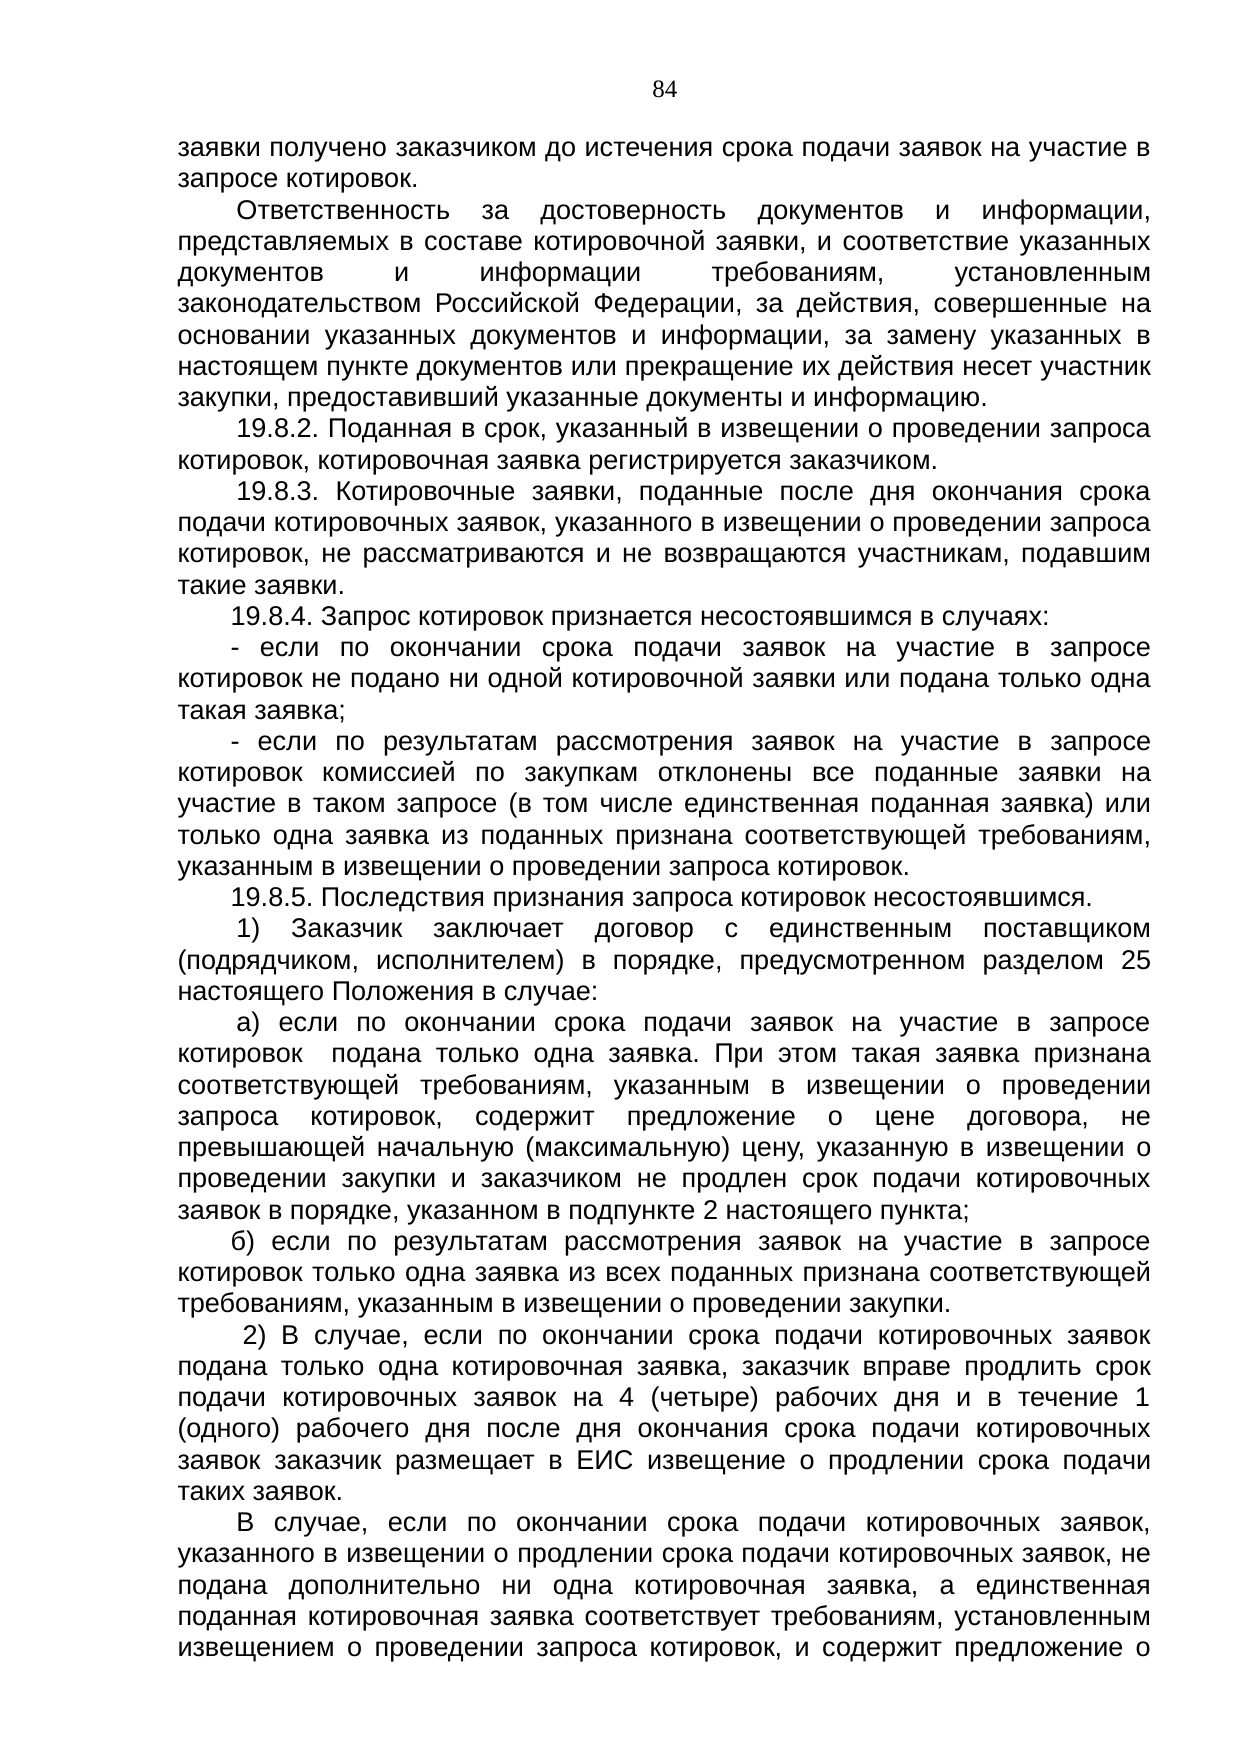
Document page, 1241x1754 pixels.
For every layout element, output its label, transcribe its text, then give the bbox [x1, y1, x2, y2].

text 19.8.3. Котировочные заявки, поданные после дня окончания срока подачи котировочных заявок, указанного в извещении о проведении запроса котировок, не рассматриваются и не возвращаются участникам, подавшим такие заявки. [177, 475, 1152, 600]
text 1) Заказчик заключает договор с единственным поставщиком (подрядчиком, исполнителем) в порядке, предусмотренном разделом 25 настоящего Положения в случае: [177, 912, 1152, 1006]
text 19.8.2. Поданная в срок, указанный в извещении о проведении запроса котировок, котировочная заявка регистрируется заказчиком. [177, 412, 1152, 475]
text - если по окончании срока подачи заявок на участие в запросе котировок не подано ни одной котировочной заявки или подана только одна такая заявка; [177, 631, 1152, 725]
text 19.8.5. Последствия признания запроса котировок несостоявшимся. [177, 881, 1152, 912]
text 2) В случае, если по окончании срока подачи котировочных заявок подана только одна котировочная заявка, заказчик вправе продлить срок подачи котировочных заявок на 4 (четыре) рабочих дня и в течение 1 (одного) рабочего дня после дня окончания срока подачи котировочных заявок заказчик размещает в ЕИС извещение о продлении срока подачи таких заявок. [177, 1319, 1152, 1506]
text а) если по окончании срока подачи заявок на участие в запросе котировок подана только одна заявка. При этом такая заявка признана соответствующей требованиям, указанным в извещении о проведении запроса котировок, содержит предложение о цене договора, не превышающей начальную (максимальную) цену, указанную в извещении о проведении закупки и заказчиком не продлен срок подачи котировочных заявок в порядке, указанном в подпункте 2 настоящего пункта; [177, 1006, 1152, 1225]
text 19.8.4. Запрос котировок признается несостоявшимся в случаях: [177, 600, 1152, 631]
text заявки получено заказчиком до истечения срока подачи заявок на участие в запросе котировок. [177, 131, 1152, 194]
text В случае, если по окончании срока подачи котировочных заявок, указанного в извещении о продлении срока подачи котировочных заявок, не подана дополнительно ни одна котировочная заявка, а единственная поданная котировочная заявка соответствует требованиям, установленным извещением о проведении запроса котировок, и содержит предложение о [177, 1506, 1152, 1662]
text Ответственность за достоверность документов и информации, представляемых в составе котировочной заявки, и соответствие указанных документов и информации требованиям, установленным законодательством Российской Федерации, за действия, совершенные на основании указанных документов и информации, за замену указанных в настоящем пункте документов или прекращение их действия несет участник закупки, предоставивший указанные документы и информацию. [177, 194, 1152, 412]
text б) если по результатам рассмотрения заявок на участие в запросе котировок только одна заявка из всех поданных признана соответствующей требованиям, указанным в извещении о проведении закупки. [177, 1225, 1152, 1319]
text - если по результатам рассмотрения заявок на участие в запросе котировок комиссией по закупкам отклонены все поданные заявки на участие в таком запросе (в том числе единственная поданная заявка) или только одна заявка из поданных признана соответствующей требованиям, указанным в извещении о проведении запроса котировок. [177, 725, 1152, 881]
